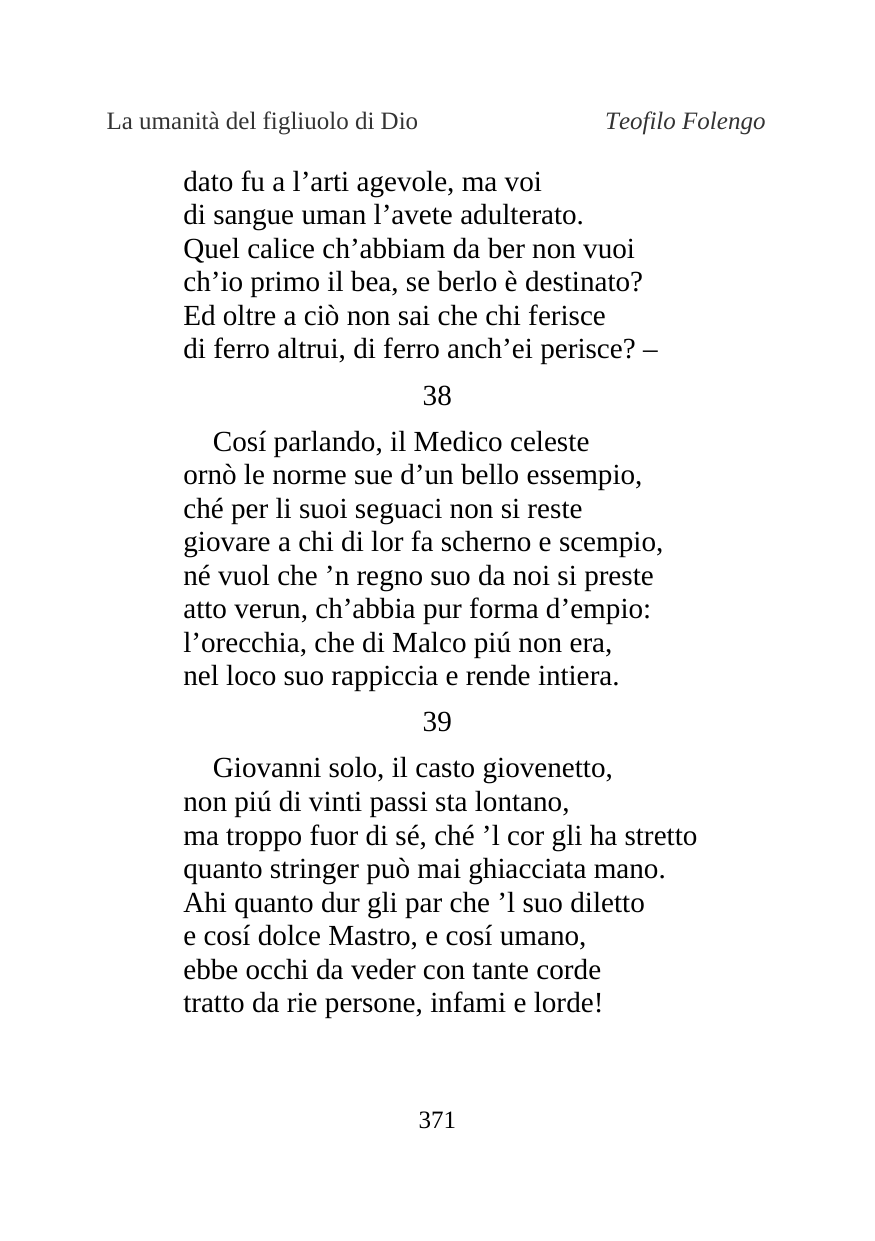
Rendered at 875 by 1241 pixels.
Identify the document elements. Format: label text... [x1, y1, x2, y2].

text 38 [106, 378, 768, 411]
text dato fu a l’arti agevole, ma voi di sangue uman l’avete adulterato. Quel calice ch’abbiam da ber non vuoi ch’io primo il bea, se berlo è destinato? Ed oltre a ciò non sai che chi ferisce di ferro altrui, di ferro anch’ei perisce? – [183, 164, 768, 365]
text 39 [106, 704, 768, 738]
text Giovanni solo, il casto giovenetto, non piú di vinti passi sta lontano, ma troppo fuor di sé, ché ’l cor gli ha stretto quanto stringer può mai ghiacciata mano. Ahi quanto dur gli par che ’l suo diletto e cosí dolce Mastro, e cosí umano, ebbe occhi da veder con tante corde tratto da rie persone, infami e lorde! [183, 751, 768, 1019]
text Cosí parlando, il Medico celeste ornò le norme sue d’un bello essempio, ché per li suoi seguaci non si reste giovare a chi di lor fa scherno e scempio, né vuol che ’n regno suo da noi si preste atto verun, ch’abbia pur forma d’empio: l’orecchia, che di Malco piú non era, nel loco suo rappiccia e rende intiera. [183, 424, 768, 692]
